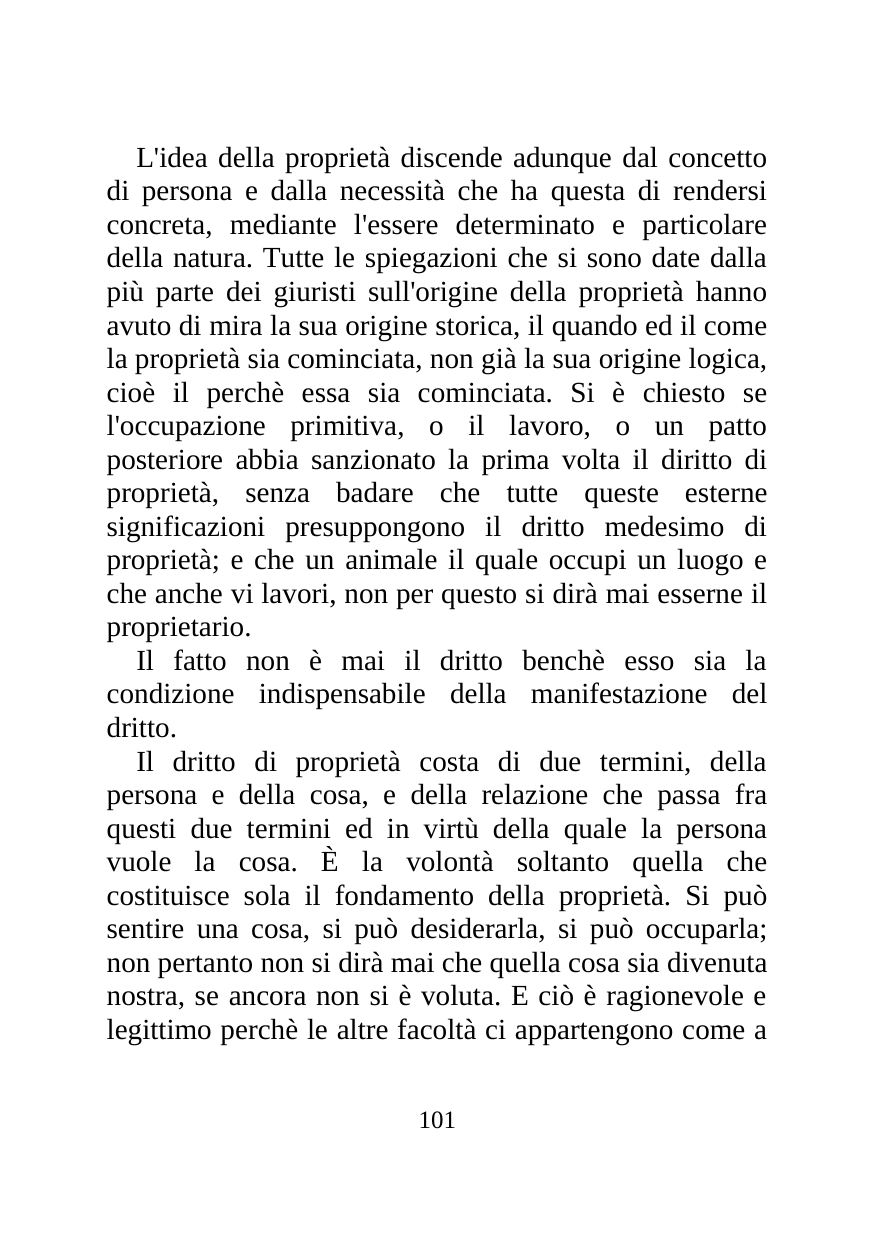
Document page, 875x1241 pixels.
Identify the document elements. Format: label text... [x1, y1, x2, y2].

text L'idea della proprietà discende adunque dal concetto di persona e dalla necessità che ha questa di rendersi concreta, mediante l'essere determinato e particolare della natura. Tutte le spiegazioni che si sono date dalla più parte dei giuristi sull'origine della proprietà hanno avuto di mira la sua origine storica, il quando ed il come la proprietà sia cominciata, non già la sua origine logica, cioè il perchè essa sia cominciata. Si è chiesto se l'occupazione primitiva, o il lavoro, o un patto posteriore abbia sanzionato la prima volta il diritto di proprietà, senza badare che tutte queste esterne significazioni presuppongono il dritto medesimo di proprietà; e che un animale il quale occupi un luogo e che anche vi lavori, non per questo si dirà mai esserne il proprietario. [106, 140, 768, 643]
text Il fatto non è mai il dritto benchè esso sia la condizione indispensabile della manifestazione del dritto. [106, 643, 768, 744]
text Il dritto di proprietà costa di due termini, della persona e della cosa, e della relazione che passa fra questi due termini ed in virtù della quale la persona vuole la cosa. È la volontà soltanto quella che costituisce sola il fondamento della proprietà. Si può sentire una cosa, si può desiderarla, si può occuparla; non pertanto non si dirà mai che quella cosa sia divenuta nostra, se ancora non si è voluta. E ciò è ragionevole e legittimo perchè le altre facoltà ci appartengono come a [106, 744, 768, 1046]
